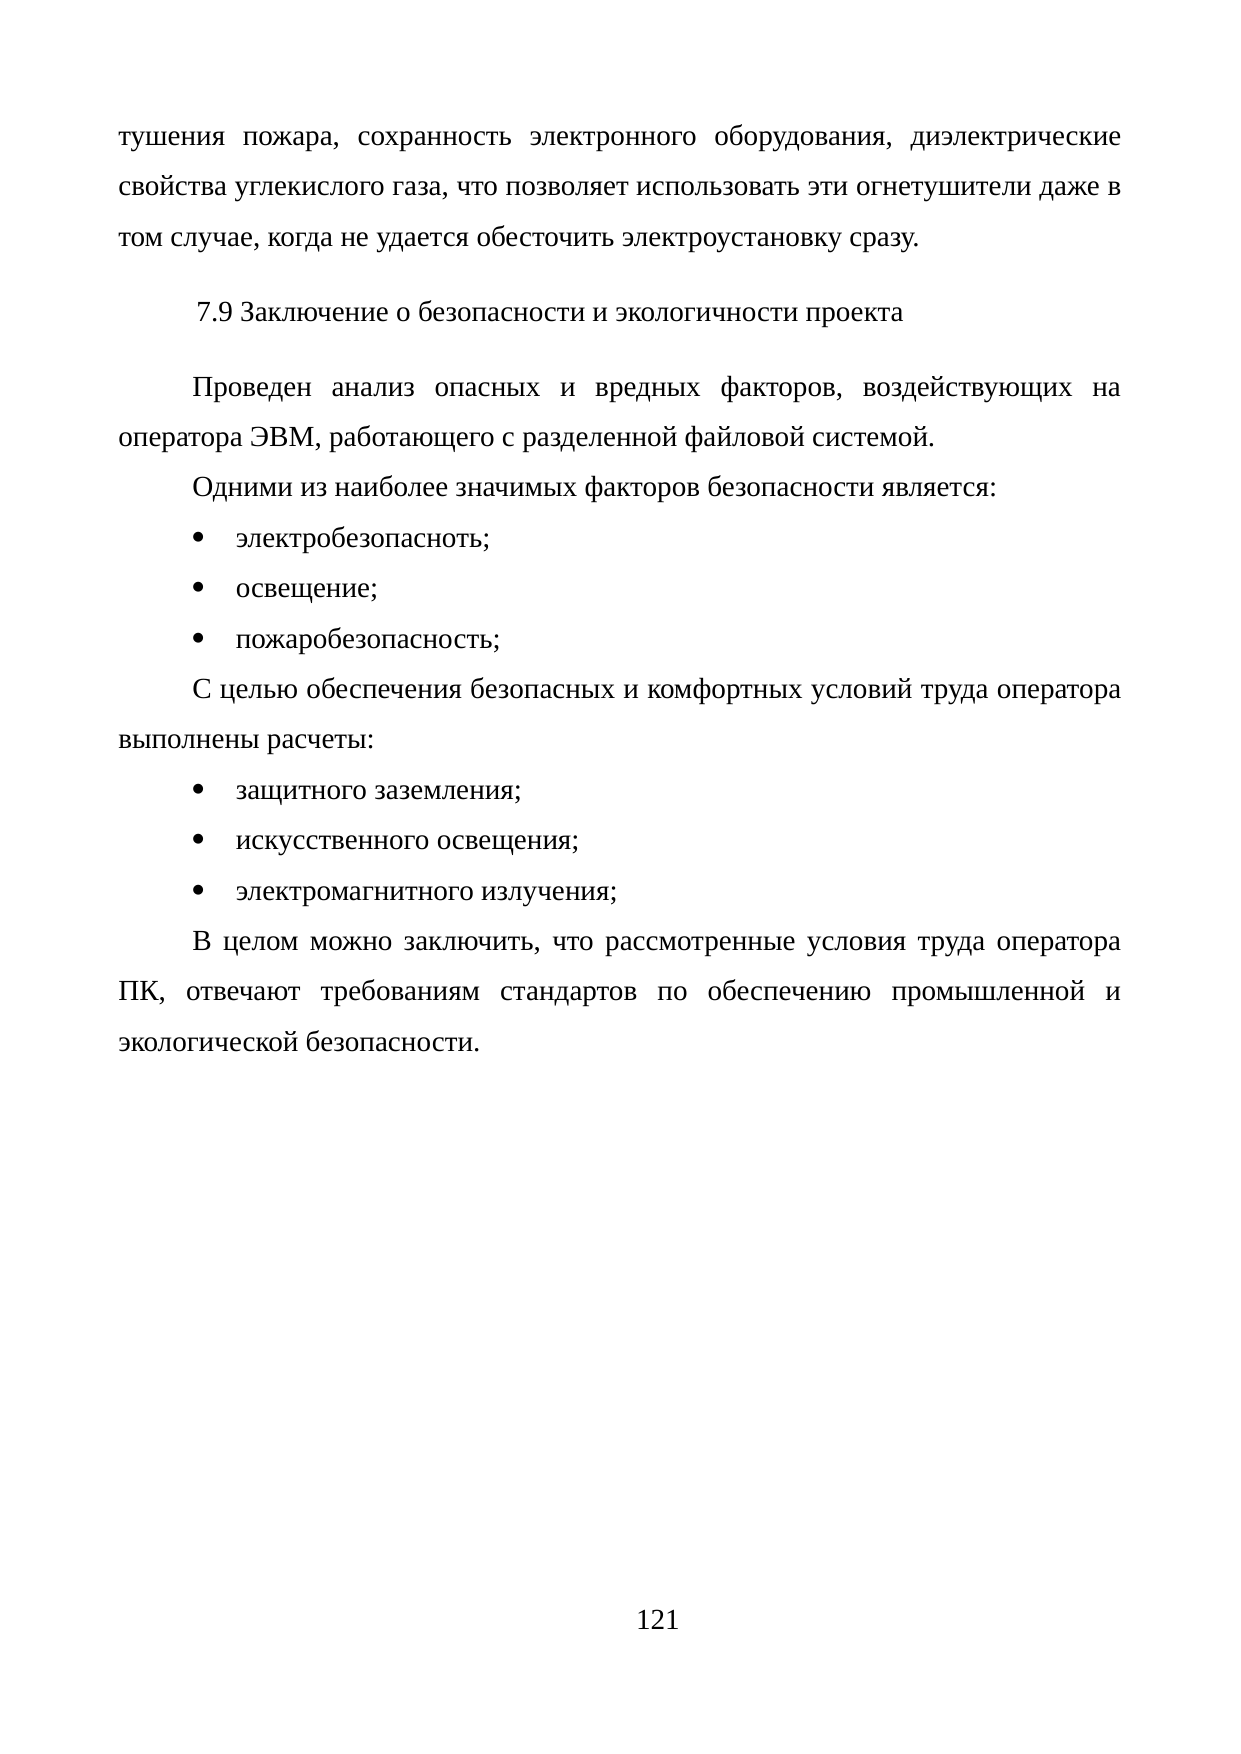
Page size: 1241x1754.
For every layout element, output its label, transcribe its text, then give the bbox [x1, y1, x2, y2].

list искусственного освещения; [193, 822, 1122, 856]
text С целью обеспечения безопасных и комфортных условий труда оператора выполнены расчеты: [118, 671, 1122, 755]
list электромагнитного излучения; [193, 873, 1122, 906]
text тушения пожара, сохранность электронного оборудования, диэлектрические свойства углекислого газа, что позволяет использовать эти огнетушители даже в том случае, когда не удается обесточить электроустановку сразу. [118, 118, 1122, 252]
text Одними из наиболее значимых факторов безопасности является: [118, 469, 1122, 503]
text Проведен анализ опасных и вредных факторов, воздействующих на оператора ЭВМ, работающего с разделенной файловой системой. [118, 369, 1122, 453]
subtitle Заключение о безопасности и экологичности проекта [189, 294, 1122, 327]
list защитного заземления; [193, 772, 1122, 805]
text В целом можно заключить, что рассмотренные условия труда оператора ПК, отвечают требованиям стандартов по обеспечению промышленной и экологической безопасности. [118, 923, 1122, 1057]
list пожаробезопасность; [193, 621, 1122, 654]
list электробезопасноть; [193, 520, 1122, 553]
list освещение; [193, 570, 1122, 604]
